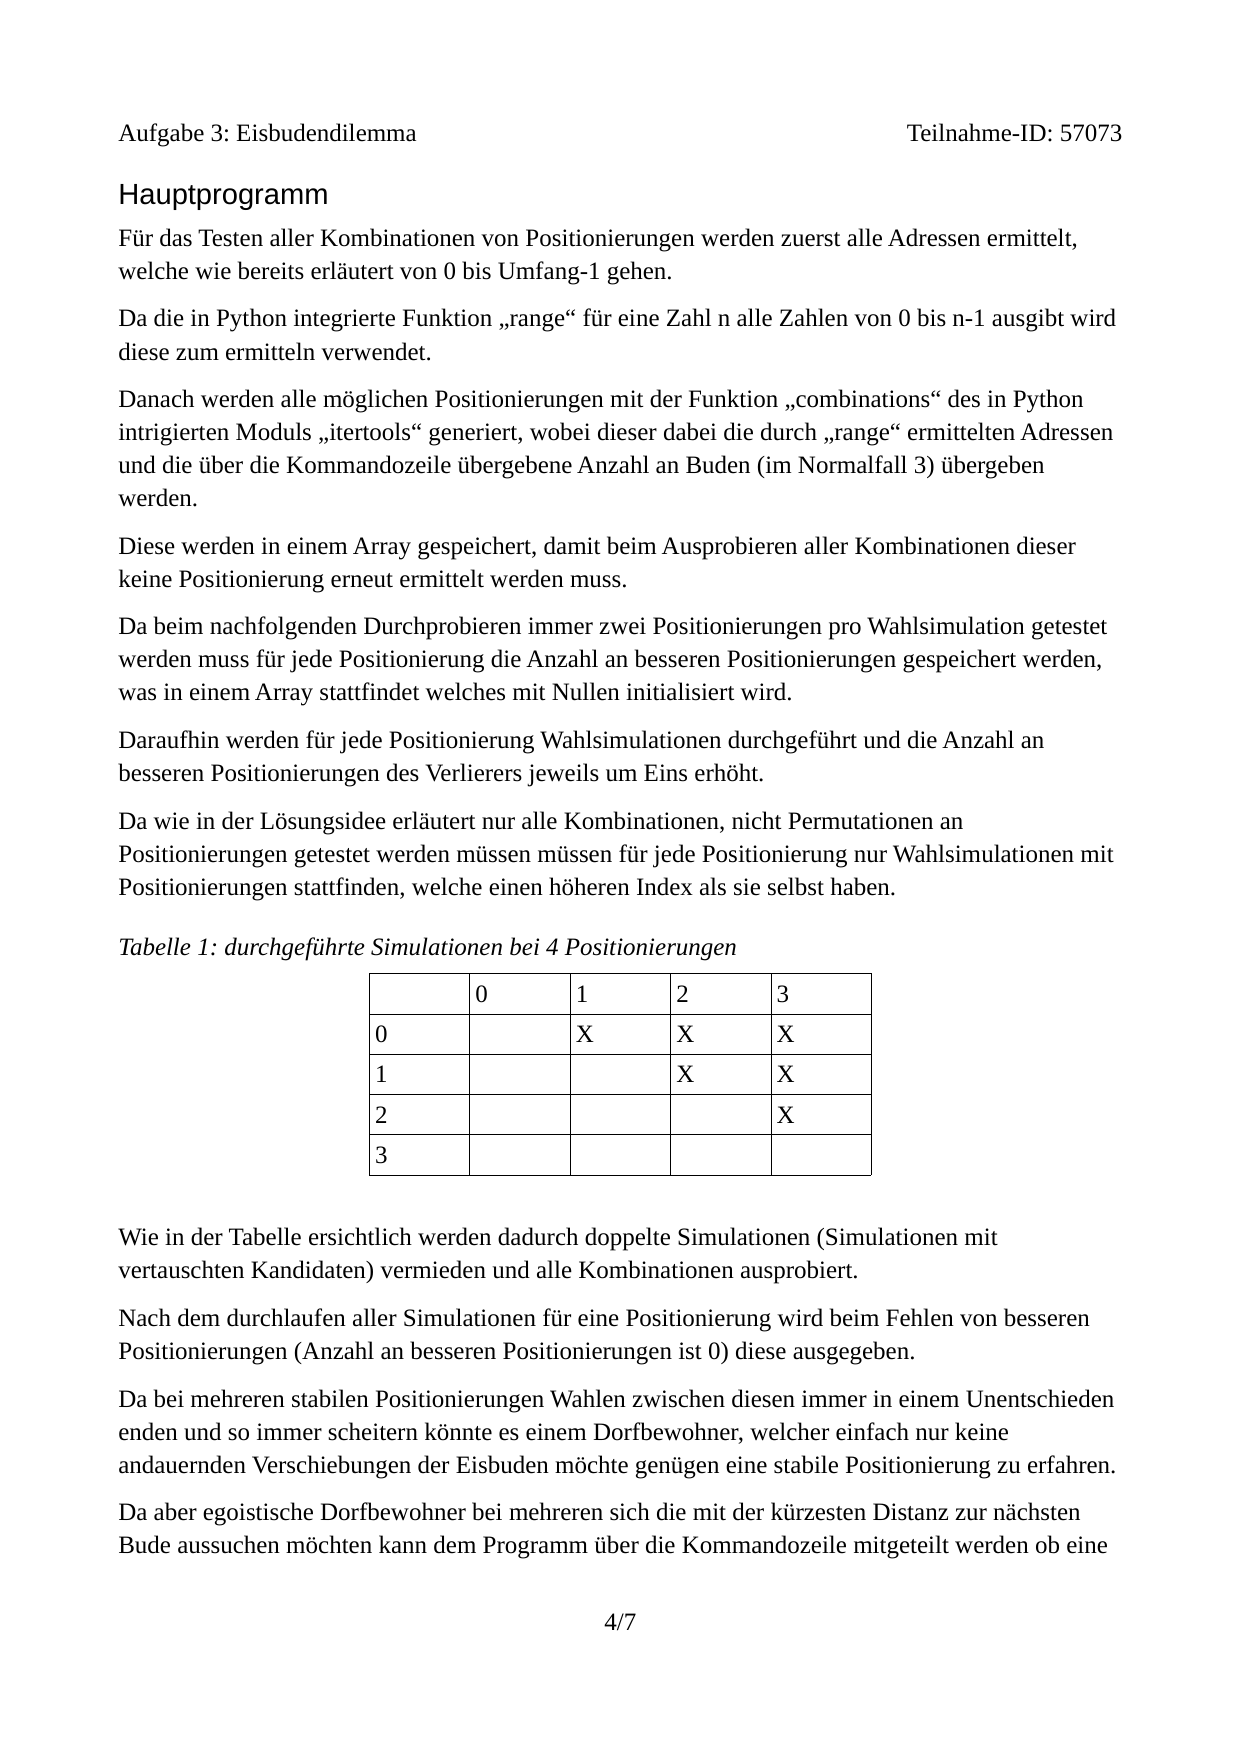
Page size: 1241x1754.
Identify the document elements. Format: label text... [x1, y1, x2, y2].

table_cell [671, 1095, 771, 1134]
table_cell [671, 1135, 771, 1175]
text Da aber egoistische Dorfbewohner bei mehreren sich die mit der kürzesten Distanz zur nächsten Bude aussuchen möchten kann dem Programm über die Kommandozeile mitgeteilt werden ob eine [118, 1497, 1122, 1559]
table_cell [571, 1135, 670, 1175]
table_header 3 [772, 974, 871, 1013]
text Danach werden alle möglichen Positionierungen mit der Funktion „combinations“ des in Python intrigierten Moduls „itertools“ generiert, wobei dieser dabei die durch „range“ ermittelten Adressen und die über die Kommandozeile übergebene Anzahl an Buden (im Normalfall 3) übergeben werden. [118, 384, 1122, 512]
table_header 0 [470, 974, 570, 1013]
table_cell X [772, 1015, 871, 1054]
text Daraufhin werden für jede Positionierung Wahlsimulationen durchgeführt und die Anzahl an besseren Positionierungen des Verlierers jeweils um Eins erhöht. [118, 725, 1122, 787]
subtitle Hauptprogramm [118, 177, 1122, 210]
text Diese werden in einem Array gespeichert, damit beim Ausprobieren aller Kombinationen dieser keine Positionierung erneut ermittelt werden muss. [118, 531, 1122, 593]
text Da bei mehreren stabilen Positionierungen Wahlen zwischen diesen immer in einem Unentschieden enden und so immer scheitern könnte es einem Dorfbewohner, welcher einfach nur keine andauernden Verschiebungen der Eisbuden möchte genügen eine stabile Positionierung zu erfahren. [118, 1384, 1122, 1478]
table_header 2 [671, 974, 771, 1013]
table_header 1 [571, 974, 670, 1013]
text Wie in der Tabelle ersichtlich werden dadurch doppelte Simulationen (Simulationen mit vertauschten Kandidaten) vermieden und alle Kombinationen ausprobiert. [118, 1222, 1122, 1284]
table_cell [470, 1095, 570, 1134]
table_cell X [772, 1055, 871, 1094]
text Da beim nachfolgenden Durchprobieren immer zwei Positionierungen pro Wahlsimulation getestet werden muss für jede Positionierung die Anzahl an besseren Positionierungen gespeichert werden, was in einem Array stattfindet welches mit Nullen initialisiert wird. [118, 611, 1122, 706]
table_cell X [671, 1015, 771, 1054]
table_cell [772, 1135, 871, 1175]
text Für das Testen aller Kombinationen von Positionierungen werden zuerst alle Adressen ermittelt, welche wie bereits erläutert von 0 bis Umfang-1 gehen. [118, 223, 1122, 285]
table_cell X [671, 1055, 771, 1094]
table_cell 2 [370, 1095, 469, 1134]
table_cell [470, 1055, 570, 1094]
table_cell [571, 1095, 670, 1134]
table_cell 0 [370, 1015, 469, 1054]
text Da wie in der Lösungsidee erläutert nur alle Kombinationen, nicht Permutationen an Positionierungen getestet werden müssen müssen für jede Positionierung nur Wahlsimulationen mit Positionierungen stattfinden, welche einen höheren Index als sie selbst haben. [118, 806, 1122, 901]
table_cell 1 [370, 1055, 469, 1094]
text Da die in Python integrierte Funktion „range“ für eine Zahl n alle Zahlen von 0 bis n-1 ausgibt wird diese zum ermitteln verwendet. [118, 303, 1122, 365]
table_cell X [571, 1015, 670, 1054]
table_cell X [772, 1095, 871, 1134]
text Tabelle 1: durchgeführte Simulationen bei 4 Positionierungen [118, 932, 1122, 961]
table_cell [470, 1015, 570, 1054]
table_cell [571, 1055, 670, 1094]
table_cell 3 [370, 1135, 469, 1175]
table_header [370, 974, 469, 1013]
text Nach dem durchlaufen aller Simulationen für eine Positionierung wird beim Fehlen von besseren Positionierungen (Anzahl an besseren Positionierungen ist 0) diese ausgegeben. [118, 1303, 1122, 1365]
table_cell [470, 1135, 570, 1175]
